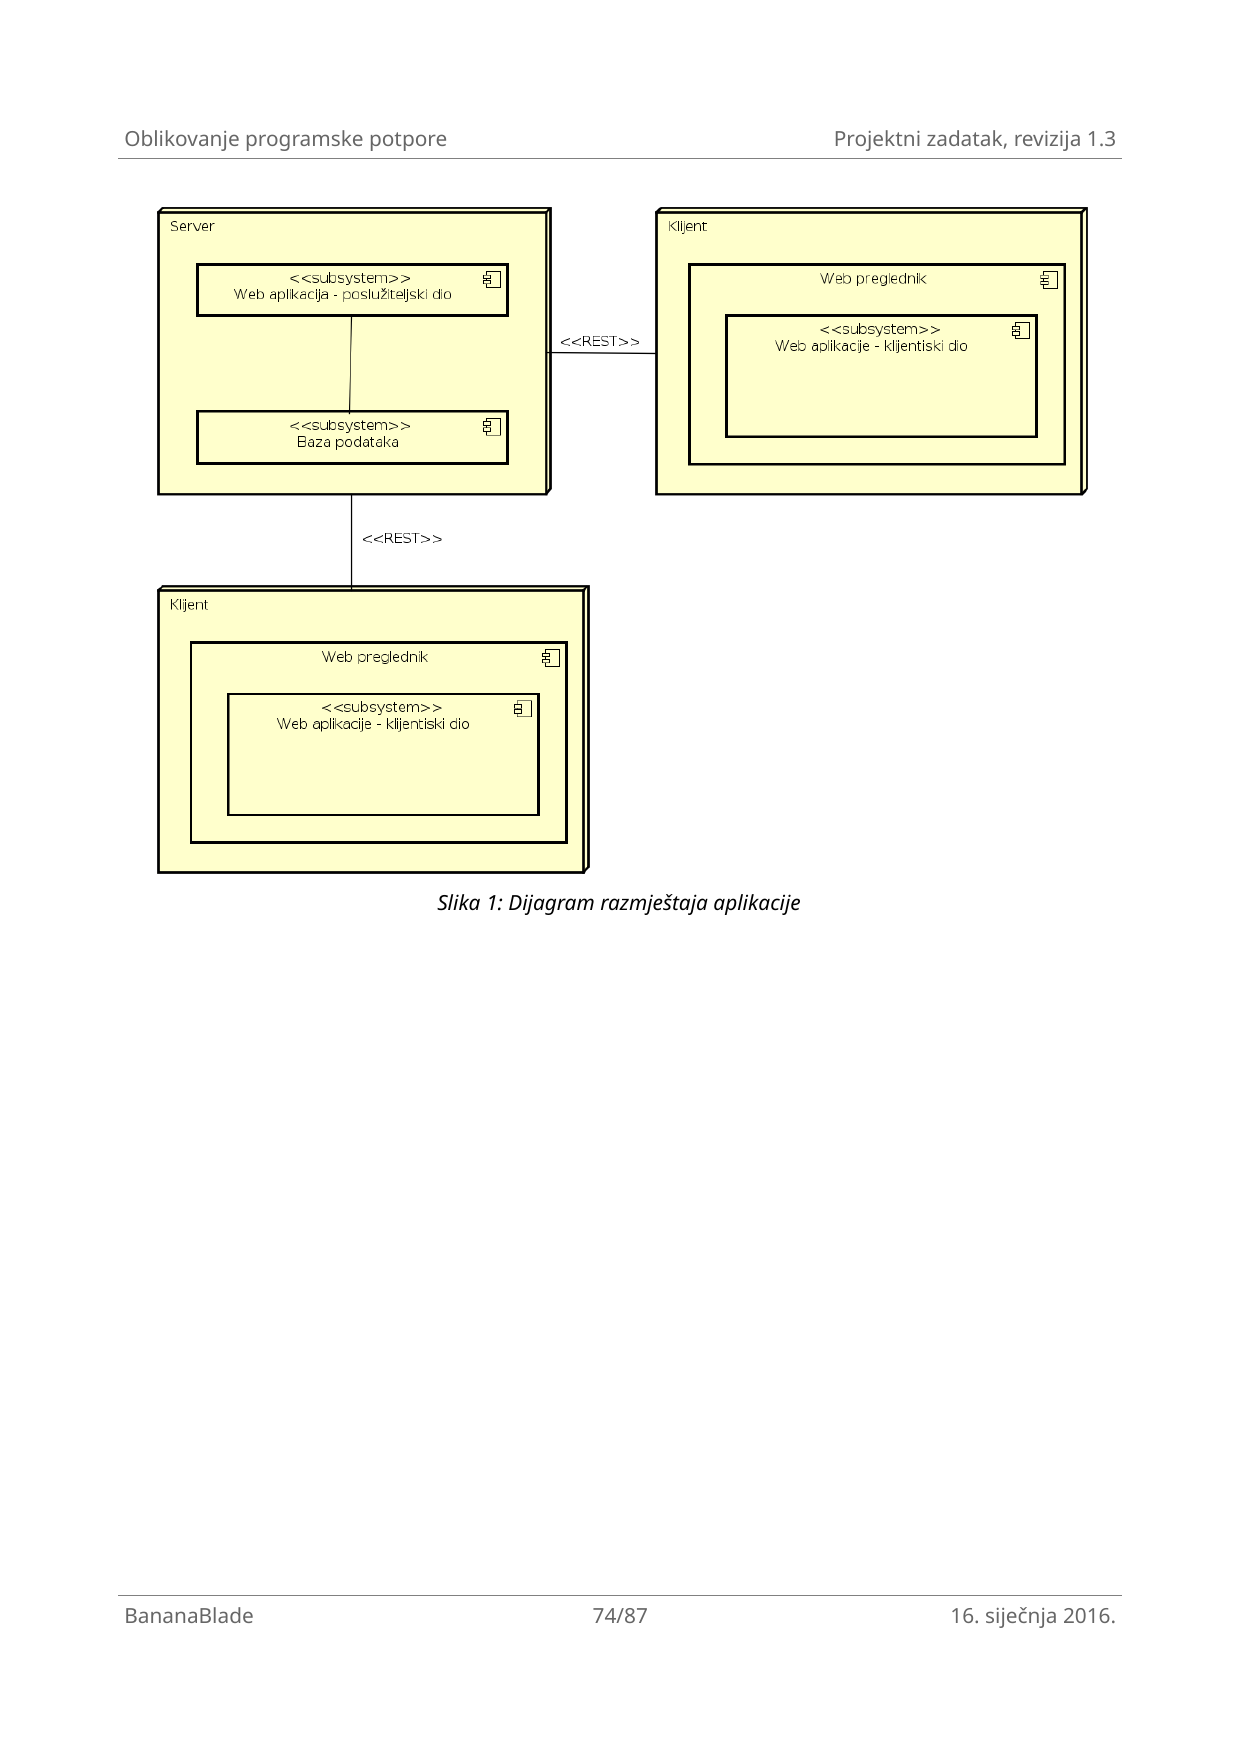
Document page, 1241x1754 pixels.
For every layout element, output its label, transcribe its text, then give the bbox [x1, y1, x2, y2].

text Slika 1: Dijagram razmještaja aplikacije [118, 883, 1122, 917]
picture [146, 200, 1094, 883]
